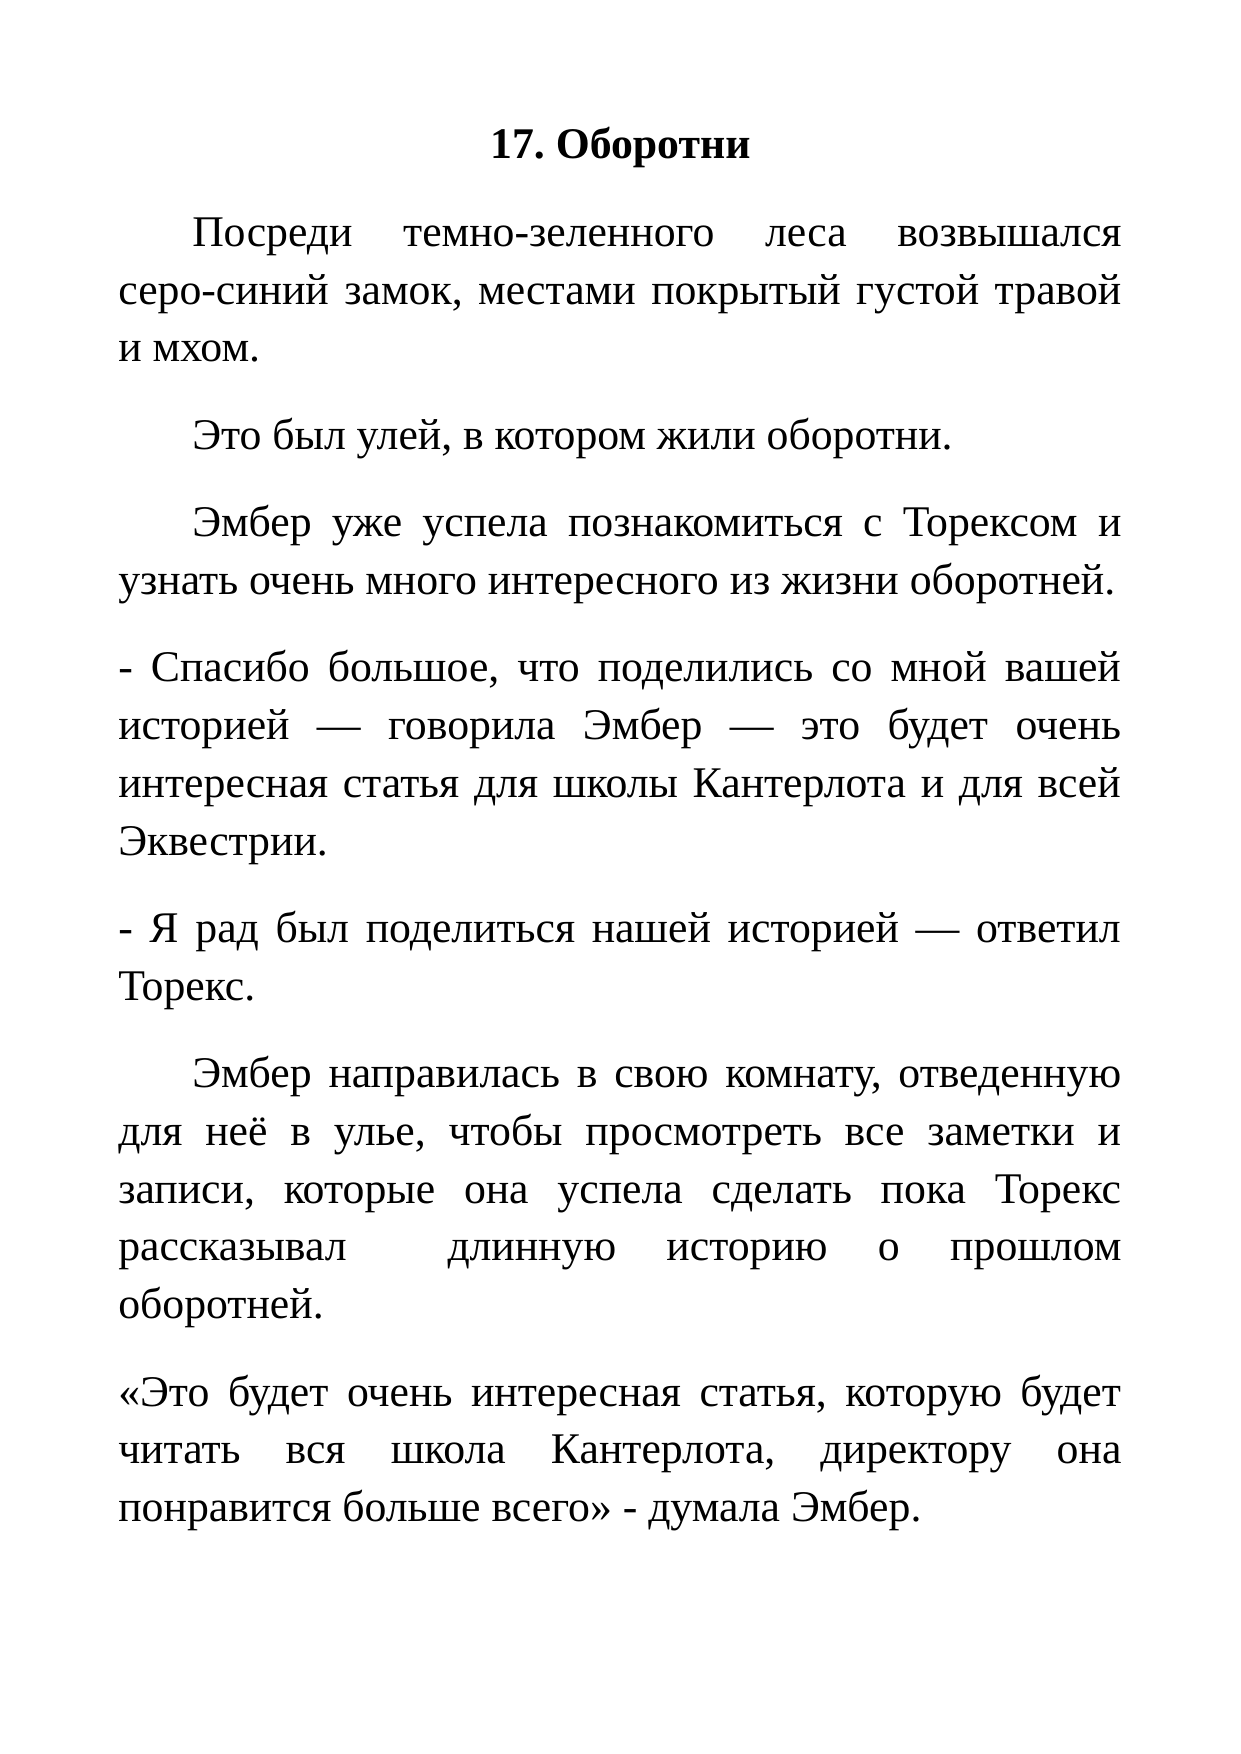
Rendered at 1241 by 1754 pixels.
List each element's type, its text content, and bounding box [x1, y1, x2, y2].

text 17. Оборотни [118, 118, 1122, 168]
text Эмбер направилась в свою комнату, отведенную для неё в улье, чтобы просмотреть все заметки и записи, которые она успела сделать пока Торекс рассказывал длинную историю о прошлом оборотней. [118, 1047, 1122, 1328]
text Эмбер уже успела познакомиться с Торексом и узнать очень много интересного из жизни оборотней. [118, 496, 1122, 604]
text «Это будет очень интересная статья, которую будет читать вся школа Кантерлота, директору она понравится больше всего» - думала Эмбер. [118, 1365, 1122, 1531]
text - Я рад был поделиться нашей историей — ответил Торекс. [118, 901, 1122, 1009]
text - Спасибо большое, что поделились со мной вашей историей — говорила Эмбер — это будет очень интересная статья для школы Кантерлота и для всей Эквестрии. [118, 641, 1122, 864]
text Это был улей, в котором жили оборотни. [118, 408, 1122, 459]
text Посреди темно-зеленного леса возвышался серо-синий замок, местами покрытый густой травой и мхом. [118, 205, 1122, 371]
